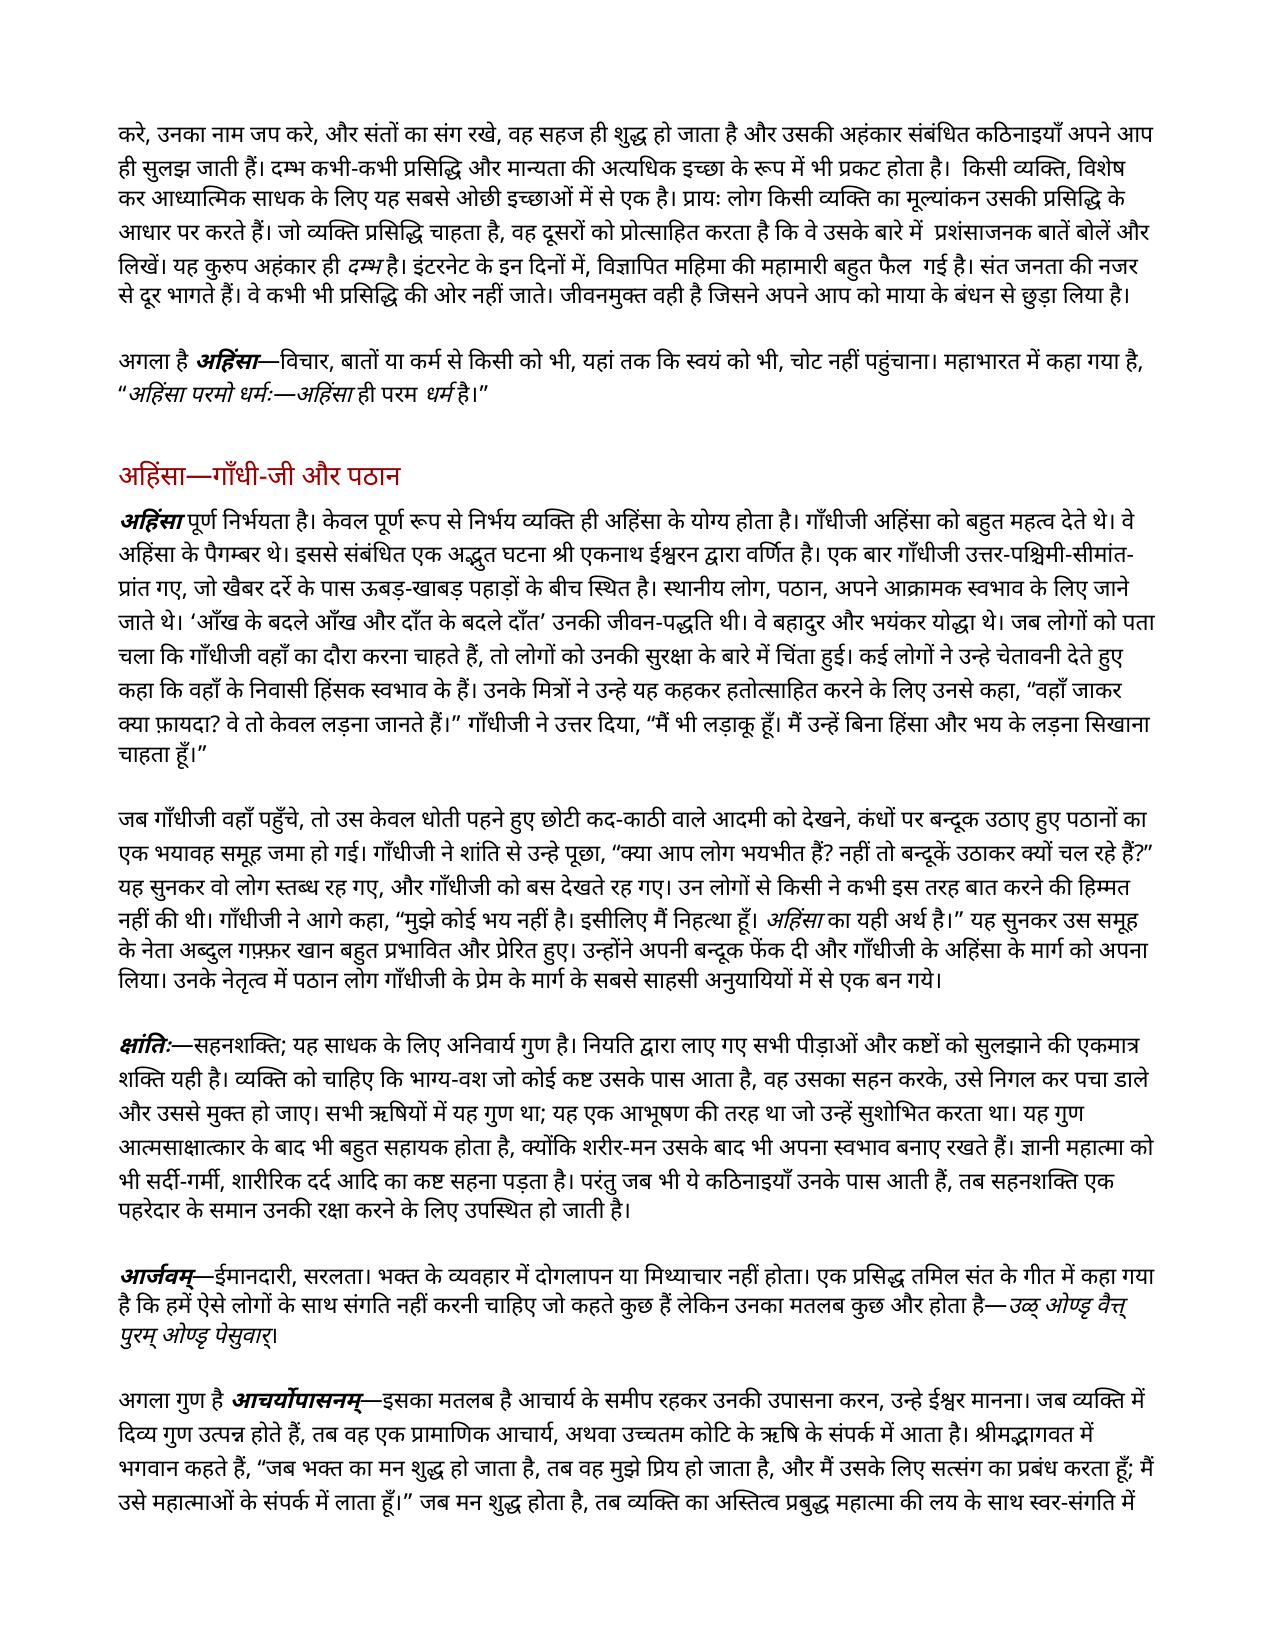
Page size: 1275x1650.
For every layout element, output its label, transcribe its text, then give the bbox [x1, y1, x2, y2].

subtitle अहिंसा—गाँधी-जी और पठान [118, 456, 1157, 496]
text क्षांतिः—सहनशक्ति; यह साधक के लिए अनिवार्य गुण है। नियति द्वारा लाए गए सभी पीड़ाओं और कष्टों को सुलझाने की एकमात्र शक्ति यही है। व्यक्ति को चाहिए कि भाग्य-वश जो कोई कष्ट उसके पास आता है, वह उसका सहन करके, उसे निगल कर पचा डाले और उससे मुक्त हो जाए। सभी ऋषियों में यह गुण था; यह एक आभूषण की तरह था जो उन्हें सुशोभित करता था। यह गुण आत्मसाक्षात्कार के बाद भी बहुत सहायक होता है, क्योंकि शरीर-मन उसके बाद भी अपना स्वभाव बनाए रखते हैं। ज्ञानी महात्मा को भी सर्दी-गर्मी, शारीरिक दर्द आदि का कष्ट सहना पड़ता है। परंतु जब भी ये कठिनाइयाँ उनके पास आती हैं, तब सहनशक्ति एक पहरेदार के समान उनकी रक्षा करने के लिए उपस्थित हो जाती है। [118, 1029, 1157, 1228]
text अगला गुण है आचर्योपासनम्—इसका मतलब है आचार्य के समीप रहकर उनकी उपासना करन, उन्हे ईश्वर मानना। जब व्यक्ति में दिव्य गुण उत्पन्न होते हैं, तब वह एक प्रामाणिक आचार्य, अथवा उच्चतम कोटि के ऋषि के संपर्क में आता है। श्रीमद्भागवत में भगवान कहते हैं, “जब भक्त का मन शुद्ध हो जाता है, तब वह मुझे प्रिय हो जाता है, और मैं उसके लिए सत्संग का प्रबंध करता हूँ; मैं उसे महात्माओं के संपर्क में लाता हूँ।” जब मन शुद्ध होता है, तब व्यक्ति का अस्तित्व प्रबुद्ध महात्मा की लय के साथ स्वर-संगति में [118, 1384, 1157, 1520]
text करे, उनका नाम जप करे, और संतों का संग रखे, वह सहज ही शुद्ध हो जाता है और उसकी अहंकार संबंधित कठिनाइयाँ अपने आप ही सुलझ जाती हैं। दम्भ कभी-कभी प्रसिद्धि और मान्यता की अत्यधिक इच्छा के रूप में भी प्रकट होता है। किसी व्यक्ति, विशेष कर आध्यात्मिक साधक के लिए यह सबसे ओछी इच्छाओं में से एक है। प्रायः लोग किसी व्यक्ति का मूल्यांकन उसकी प्रसिद्धि के आधार पर करते हैं। जो व्यक्ति प्रसिद्धि चाहता है, वह दूसरों को प्रोत्साहित करता है कि वे उसके बारे में प्रशंसाजनक बातें बोलें और लिखें। यह कुरुप अहंकार ही दम्भ है। इंटरनेट के इन दिनों में, विज्ञापित महिमा की महामारी बहुत फैल गई है। संत जनता की नजर से दूर भागते हैं। वे कभी भी प्रसिद्धि की ओर नहीं जाते। जीवनमुक्त वही है जिसने अपने आप को माया के बंधन से छुड़ा लिया है। [118, 118, 1157, 313]
text जब गाँधीजी वहाँ पहुँचे, तो उस केवल धोती पहने हुए छोटी कद-काठी वाले आदमी को देखने, कंधों पर बन्दूक उठाए हुए पठानों का एक भयावह समूह जमा हो गई। गाँधीजी ने शांति से उन्हे पूछा, “क्या आप लोग भयभीत हैं? नहीं तो बन्दूकें उठाकर क्यों चल रहे हैं?” यह सुनकर वो लोग स्तब्ध रह गए, और गाँधीजी को बस देखते रह गए। उन लोगों से किसी ने कभी इस तरह बात करने की हिम्मत नहीं की थी। गाँधीजी ने आगे कहा, “मुझे कोई भय नहीं है। इसीलिए मैं निहत्था हूँ। अहिंसा का यही अर्थ है।” यह सुनकर उस समूह के नेता अब्दुल गफ़्फ़र खान बहुत प्रभावित और प्रेरित हुए। उन्होंने अपनी बन्दूक फेंक दी और गाँधीजी के अहिंसा के मार्ग को अपना लिया। उनके नेतृत्व में पठान लोग गाँधीजी के प्रेम के मार्ग के सबसे साहसी अनुयायियों में से एक बन गये। [118, 803, 1157, 998]
text आर्जवम्—ईमानदारी, सरलता। भक्त के व्यवहार में दोगलापन या मिथ्याचार नहीं होता। एक प्रसिद्ध तमिल संत के गीत में कहा गया है कि हमें ऐसे लोगों के साथ संगति नहीं करनी चाहिए जो कहते कुछ हैं लेकिन उनका मतलब कुछ और होता है—उळ् ओण्डृ वैत्त् पुरम् ओण्डृ पेसुवार्। [118, 1259, 1157, 1353]
text अहिंसा पूर्ण निर्भयता है। केवल पूर्ण रूप से निर्भय व्यक्ति ही अहिंसा के योग्य होता है। गाँधीजी अहिंसा को बहुत महत्व देते थे। वे अहिंसा के पैगम्बर थे। इससे संबंधित एक अद्भुत घटना श्री एकनाथ ईश्वरन द्वारा वर्णित है। एक बार गाँधीजी उत्तर-पश्चिमी-सीमांत-प्रांत गए, जो खैबर दर्रे के पास ऊबड़-खाबड़ पहाड़ों के बीच स्थित है। स्थानीय लोग, पठान, अपने आक्रामक स्वभाव के लिए जाने जाते थे। ‘आँख के बदले आँख और दाँत के बदले दाँत’ उनकी जीवन-पद्धति थी। वे बहादुर और भयंकर योद्धा थे। जब लोगों को पता चला कि गाँधीजी वहाँ का दौरा करना चाहते हैं, तो लोगों को उनकी सुरक्षा के बारे में चिंता हुई। कई लोगों ने उन्हे चेतावनी देते हुए कहा कि वहाँ के निवासी हिंसक स्वभाव के हैं। उनके मित्रों ने उन्हे यह कहकर हतोत्साहित करने के लिए उनसे कहा, “वहाँ जाकर क्या फ़ायदा? वे तो केवल लड़ना जानते हैं।” गाँधीजी ने उत्तर दिया, “मैं भी लड़ाकू हूँ। मैं उन्हें बिना हिंसा और भय के लड़ना सिखाना चाहता हूँ।” [118, 508, 1157, 771]
text अगला है अहिंसा—विचार, बातों या कर्म से किसी को भी, यहां तक ​​कि स्वयं को भी, चोट नहीं पहुंचाना। महाभारत में कहा गया है, “अहिंसा परमो धर्मः—अहिंसा ही परम धर्म है।” [118, 344, 1157, 412]
